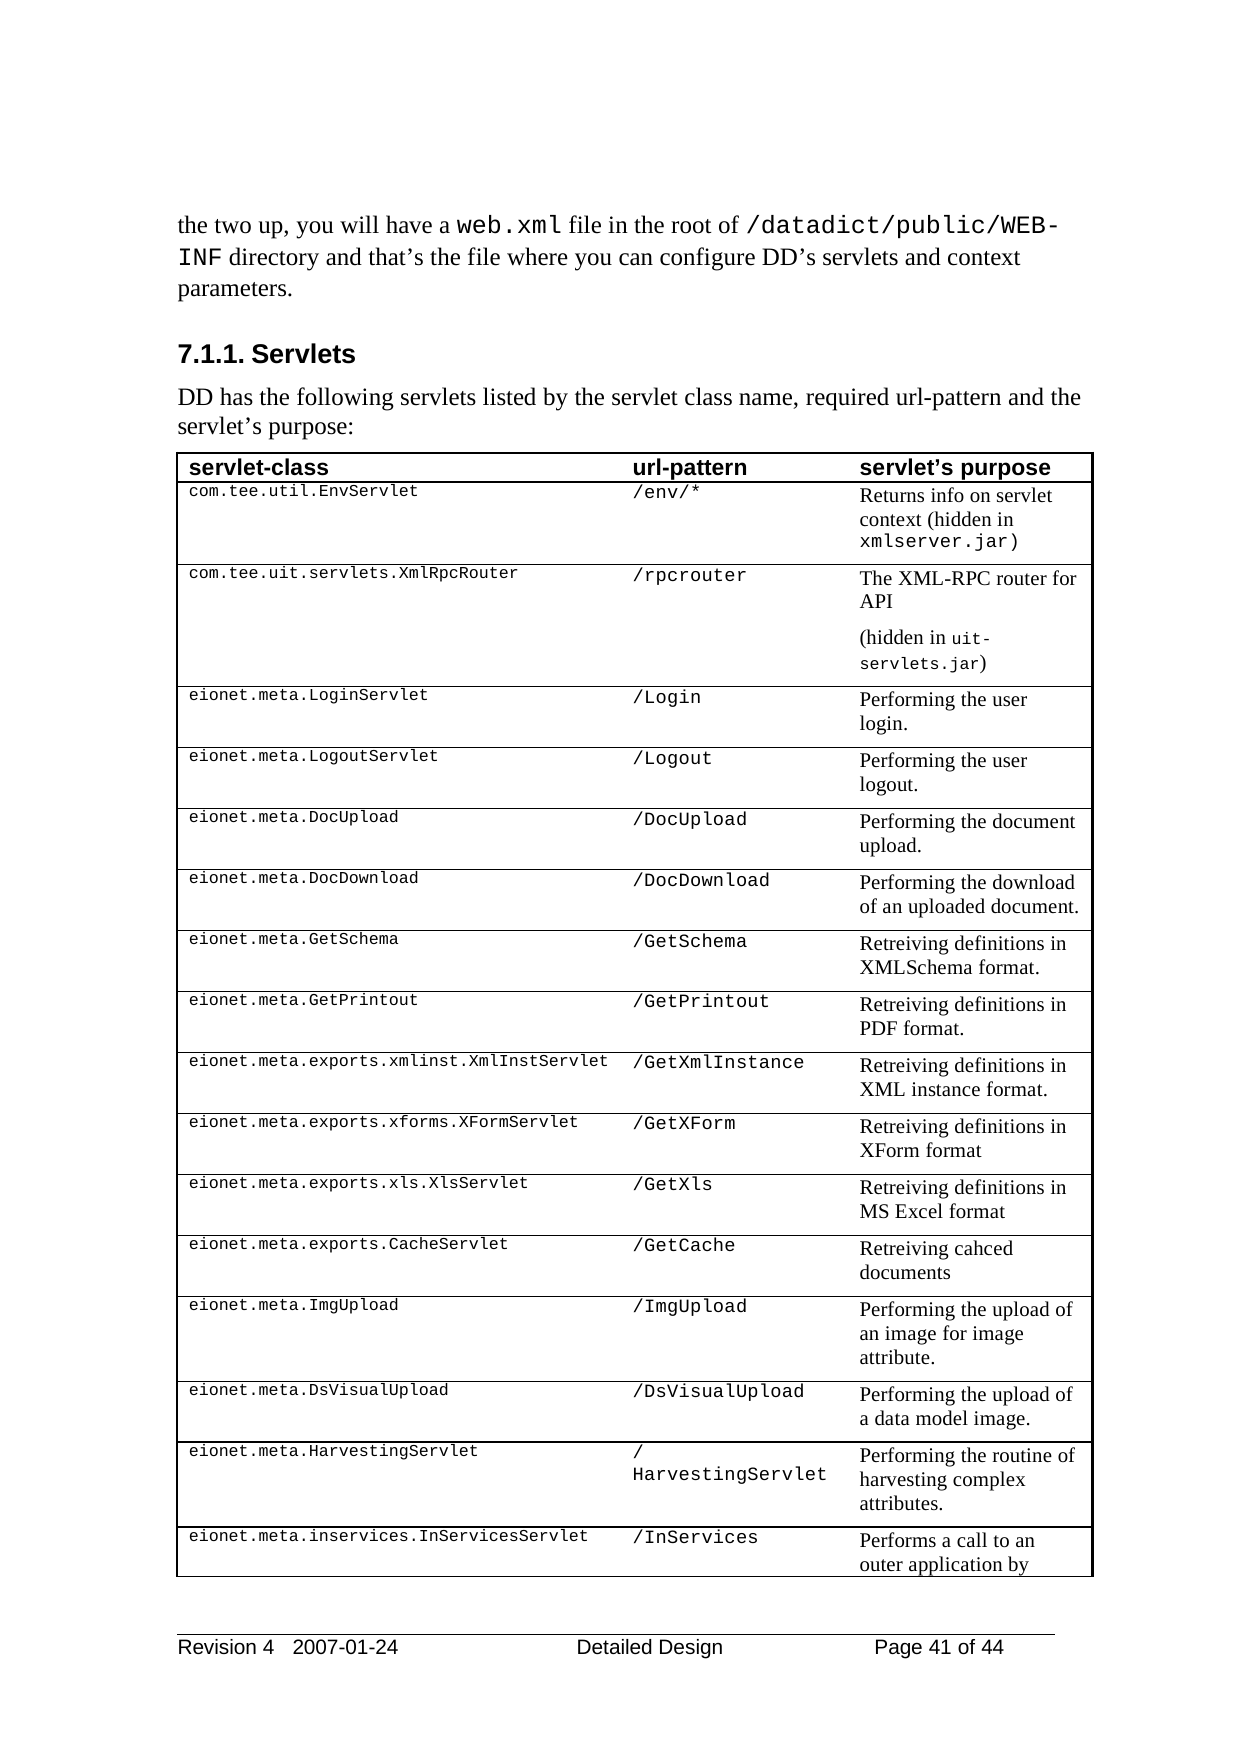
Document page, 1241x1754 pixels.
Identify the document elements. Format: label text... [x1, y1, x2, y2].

table_cell /rpcrouter [621, 565, 848, 686]
table_cell /DocUpload [621, 809, 848, 869]
table_cell Returns info on servlet context (hidden in xmlserver.jar) [848, 483, 1091, 564]
table_cell Retreiving cahced documents [848, 1236, 1091, 1296]
table_cell eionet.meta.LogoutServlet [178, 748, 621, 808]
table_header servlet-class [178, 454, 621, 481]
table_cell com.tee.uit.servlets.XmlRpcRouter [178, 565, 621, 686]
table_cell /GetXForm [621, 1114, 848, 1174]
table_cell eionet.meta.GetSchema [178, 931, 621, 991]
table_cell /GetXls [621, 1175, 848, 1234]
text the two up, you will have a web.xml file in the root of /datadict/public/WEB-INF directory and that’s the file where you can configure DD’s servlets and context parameters. [177, 210, 1092, 301]
table_cell /DocDownload [621, 870, 848, 930]
table_cell Performing the download of an uploaded document. [848, 870, 1091, 930]
table_cell Retreiving definitions in PDF format. [848, 992, 1091, 1052]
table_cell eionet.meta.DocDownload [178, 870, 621, 930]
table_cell /env/* [621, 483, 848, 564]
table_cell The XML-RPC router for API (hidden in uit-servlets.jar) [848, 565, 1091, 686]
table_cell Performing the upload of a data model image. [848, 1382, 1091, 1441]
table_cell Performs a call to an outer application by [848, 1528, 1091, 1576]
table_cell Performing the user login. [848, 687, 1091, 747]
table_cell Retreiving definitions in MS Excel format [848, 1175, 1091, 1234]
table_cell eionet.meta.exports.xls.XlsServlet [178, 1175, 621, 1234]
table_cell /Logout [621, 748, 848, 808]
table_cell Performing the document upload. [848, 809, 1091, 869]
table_cell /HarvestingServlet [621, 1443, 848, 1526]
table_cell /InServices [621, 1528, 848, 1576]
table_cell /GetPrintout [621, 992, 848, 1052]
table_cell eionet.meta.DocUpload [178, 809, 621, 869]
table_cell /GetSchema [621, 931, 848, 991]
table_cell eionet.meta.DsVisualUpload [178, 1382, 621, 1441]
table_cell com.tee.util.EnvServlet [178, 483, 621, 564]
text DD has the following servlets listed by the servlet class name, required url-pattern and the servlet’s purpose: [177, 382, 1092, 440]
table_cell eionet.meta.GetPrintout [178, 992, 621, 1052]
table_cell eionet.meta.inservices.InServicesServlet [178, 1528, 621, 1576]
table_cell eionet.meta.ImgUpload [178, 1297, 621, 1381]
table_cell eionet.meta.exports.CacheServlet [178, 1236, 621, 1296]
subtitle Servlets [177, 338, 1092, 369]
table_cell /ImgUpload [621, 1297, 848, 1381]
table_cell eionet.meta.LoginServlet [178, 687, 621, 747]
table_header servlet’s purpose [848, 454, 1091, 481]
table_cell eionet.meta.exports.xmlinst.XmlInstServlet [178, 1053, 621, 1113]
table_cell eionet.meta.exports.xforms.XFormServlet [178, 1114, 621, 1174]
table_header url-pattern [621, 454, 848, 481]
table_cell Retreiving definitions in XMLSchema format. [848, 931, 1091, 991]
table_cell Performing the routine of harvesting complex attributes. [848, 1443, 1091, 1526]
table_cell /GetCache [621, 1236, 848, 1296]
table_cell /GetXmlInstance [621, 1053, 848, 1113]
table_cell Retreiving definitions in XForm format [848, 1114, 1091, 1174]
table_cell Performing the user logout. [848, 748, 1091, 808]
table_cell eionet.meta.HarvestingServlet [178, 1443, 621, 1526]
table_cell Retreiving definitions in XML instance format. [848, 1053, 1091, 1113]
table_cell /DsVisualUpload [621, 1382, 848, 1441]
table_cell Performing the upload of an image for image attribute. [848, 1297, 1091, 1381]
table_cell /Login [621, 687, 848, 747]
